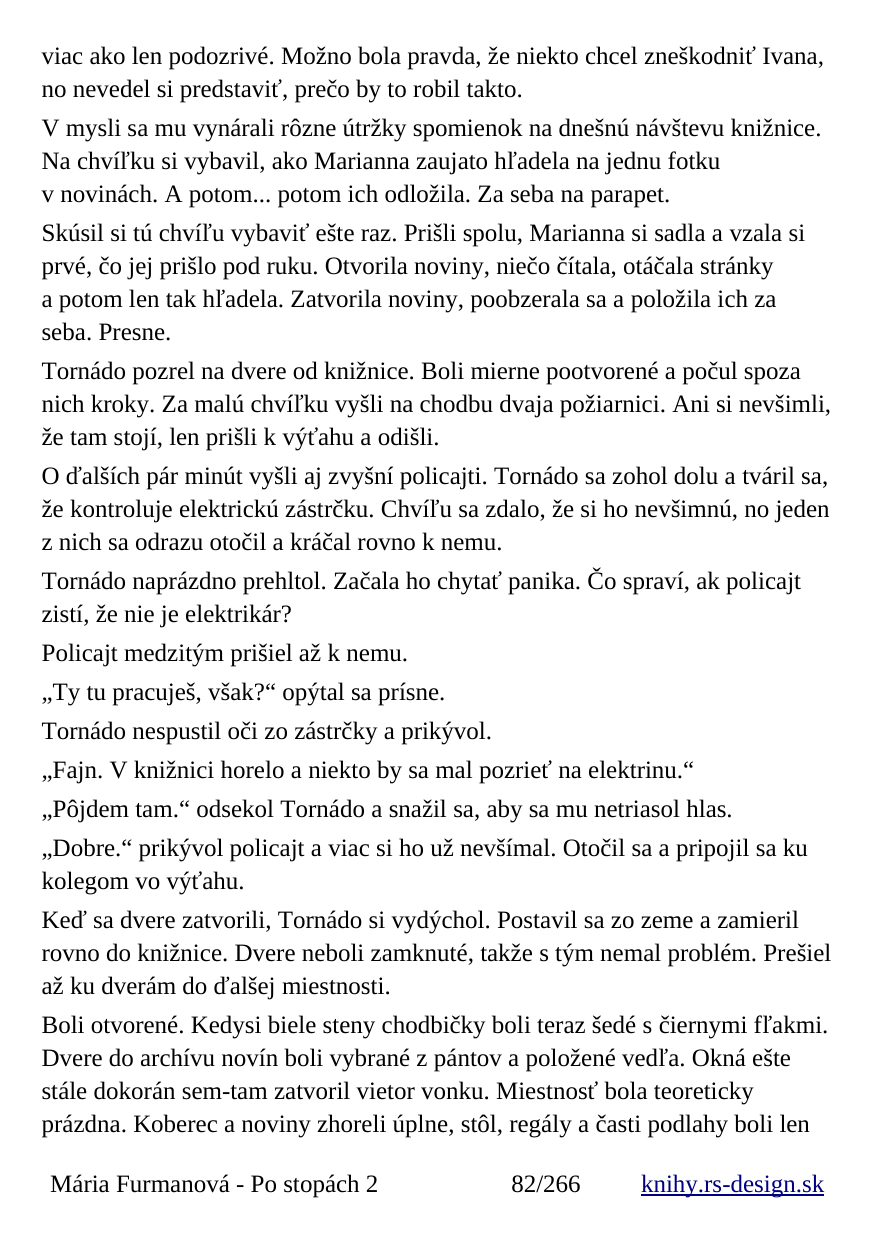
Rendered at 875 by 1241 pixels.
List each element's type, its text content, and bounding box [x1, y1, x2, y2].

text O ďalších pár minút vyšli aj zvyšní policajti. Tornádo sa zohol dolu a tváril sa, že kontroluje elektrickú zástrčku. Chvíľu sa zdalo, že si ho nevšimnú, no jeden z nich sa odrazu otočil a kráčal rovno k nemu. [41, 461, 833, 556]
text Policajt medzitým prišiel až k nemu. [41, 638, 833, 667]
text Skúsil si tú chvíľu vybaviť ešte raz. Prišli spolu, Marianna si sadla a vzala si prvé, čo jej prišlo pod ruku. Otvorila noviny, niečo čítala, otáčala stránky a potom len tak hľadela. Zatvorila noviny, poobzerala sa a položila ich za seba. Presne. [41, 218, 833, 346]
text V mysli sa mu vynárali rôzne útržky spomienok na dnešnú návštevu knižnice. Na chvíľku si vybavil, ako Marianna zaujato hľadela na jednu fotku v novinách. A potom... potom ich odložila. Za seba na parapet. [41, 113, 833, 208]
text Keď sa dvere zatvorili, Tornádo si vydýchol. Postavil sa zo zeme a zamieril rovno do knižnice. Dvere neboli zamknuté, takže s tým nemal problém. Prešiel až ku dverám do ďalšej miestnosti. [41, 905, 833, 1000]
text Tornádo naprázdno prehltol. Začala ho chytať panika. Čo spraví, ak policajt zistí, že nie je elektrikár? [41, 566, 833, 628]
text Boli otvorené. Kedysi biele steny chodbičky boli teraz šedé s čiernymi fľakmi. Dvere do archívu novín boli vybrané z pántov a položené vedľa. Okná ešte stále dokorán sem-tam zatvoril vietor vonku. Miestnosť bola teoreticky prázdna. Koberec a noviny zhoreli úplne, stôl, regály a časti podlahy boli len [41, 1010, 833, 1138]
text „Ty tu pracuješ, však?“ opýtal sa prísne. [41, 677, 833, 706]
text „Fajn. V knižnici horelo a niekto by sa mal pozrieť na elektrinu.“ [41, 755, 833, 784]
text Tornádo nespustil oči zo zástrčky a prikývol. [41, 716, 833, 745]
text „Dobre.“ prikývol policajt a viac si ho už nevšímal. Otočil sa a pripojil sa ku kolegom vo výťahu. [41, 833, 833, 895]
text „Pôjdem tam.“ odsekol Tornádo a snažil sa, aby sa mu netriasol hlas. [41, 794, 833, 823]
text viac ako len podozrivé. Možno bola pravda, že niekto chcel zneškodniť Ivana, no nevedel si predstaviť, prečo by to robil takto. [41, 41, 833, 103]
text Tornádo pozrel na dvere od knižnice. Boli mierne pootvorené a počul spoza nich kroky. Za malú chvíľku vyšli na chodbu dvaja požiarnici. Ani si nevšimli, že tam stojí, len prišli k výťahu a odišli. [41, 356, 833, 451]
